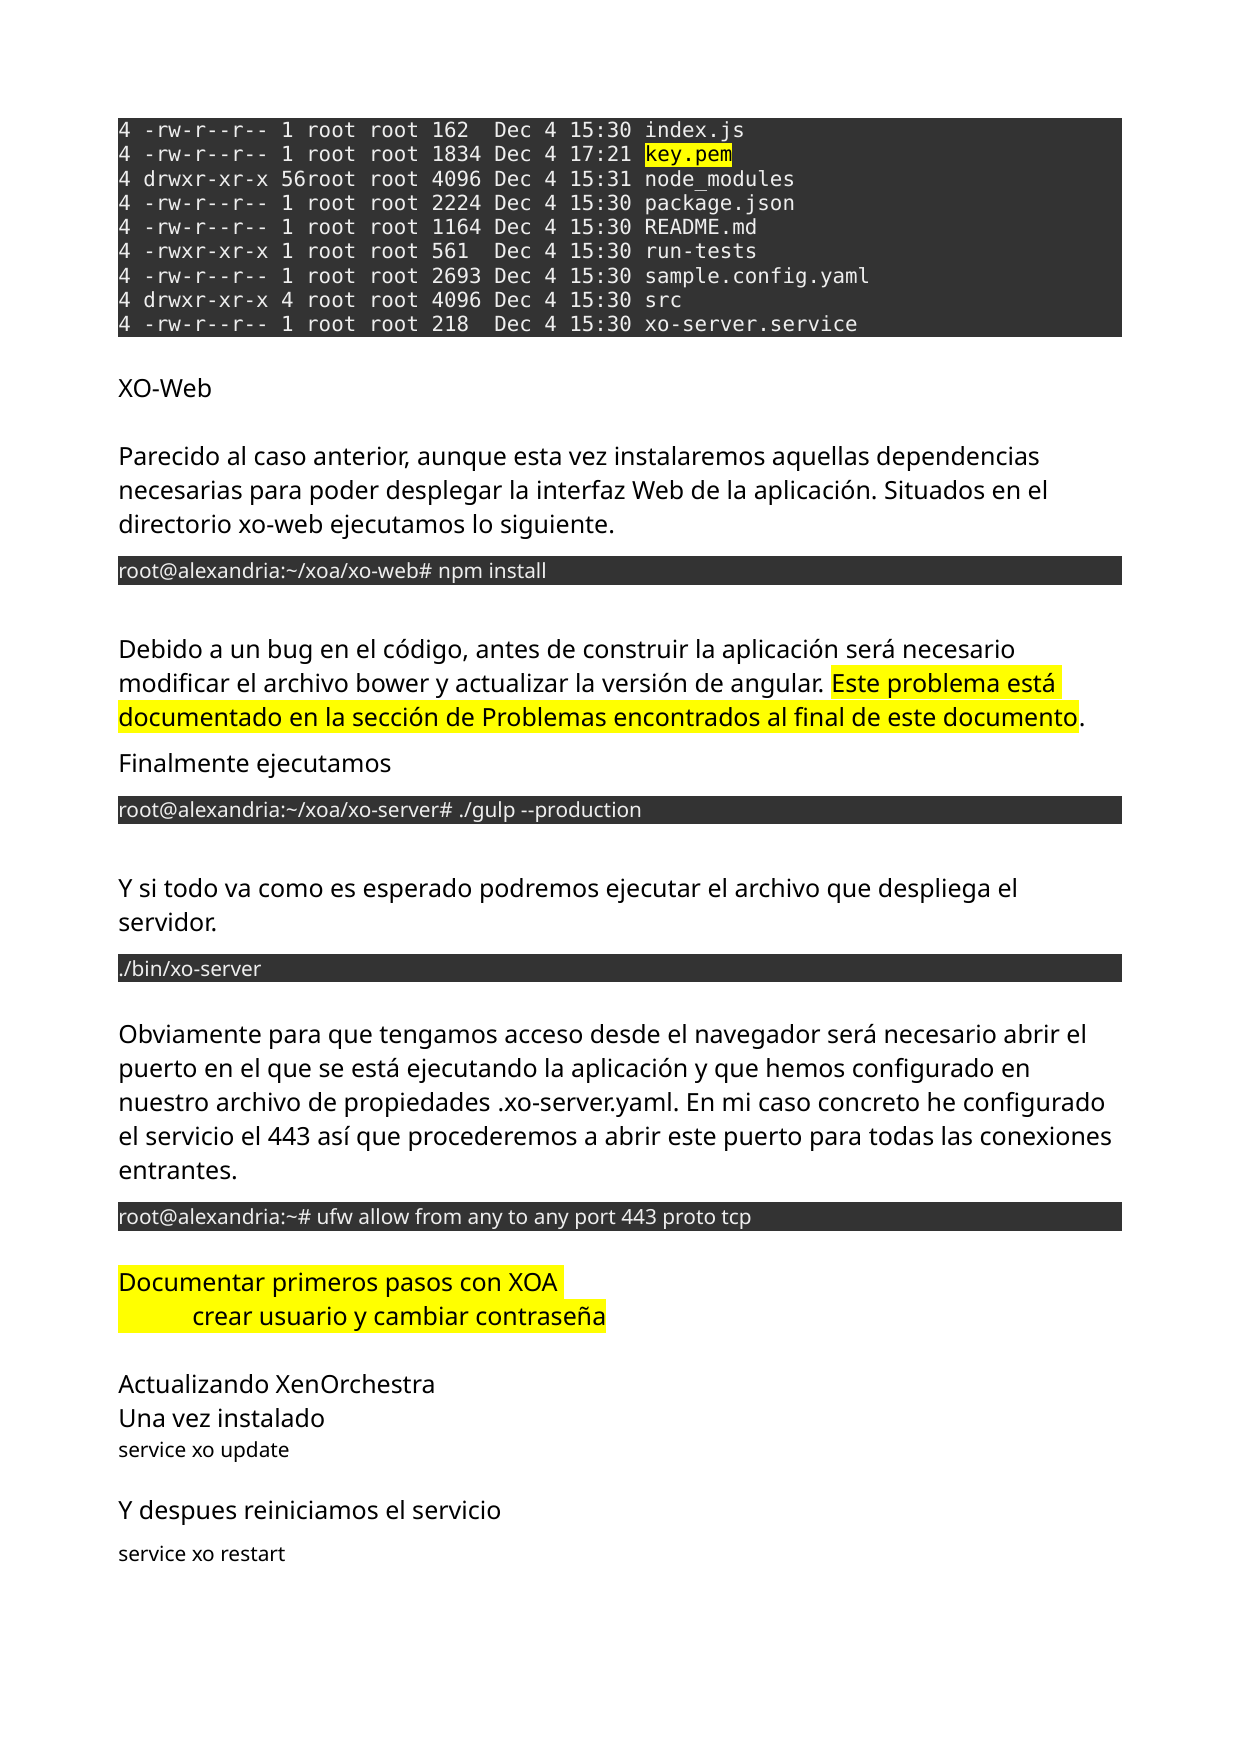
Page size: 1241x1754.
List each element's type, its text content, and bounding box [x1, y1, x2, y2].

text 4 -rw-r--r-- 1 root root 162 Dec 4 15:30 index.js 4 -rw-r--r-- 1 root root 1834 Dec 4 17:21 key.pem 4 drwxr-xr-x 56root root 4096 Dec 4 15:31 node_modules 4 -rw-r--r-- 1 root root 2224 Dec 4 15:30 package.json 4 -rw-r--r-- 1 root root 1164 Dec 4 15:30 README.md 4 -rwxr-xr-x 1 root root 561 Dec 4 15:30 run-tests 4 -rw-r--r-- 1 root root 2693 Dec 4 15:30 sample.config.yaml 4 drwxr-xr-x 4 root root 4096 Dec 4 15:30 src 4 -rw-r--r-- 1 root root 218 Dec 4 15:30 xo-server.service [118, 118, 1122, 337]
text crear usuario y cambiar contraseña [118, 1299, 1122, 1333]
text Y si todo va como es esperado podremos ejecutar el archivo que despliega el servidor. [118, 871, 1122, 939]
text Debido a un bug en el código, antes de construir la aplicación será necesario modificar el archivo bower y actualizar la versión de angular. Este problema está documentado en la sección de Problemas encontrados al final de este documento. [118, 631, 1122, 733]
text Actualizando XenOrchestra [118, 1367, 1122, 1401]
text Finalmente ejecutamos [118, 746, 1122, 780]
text service xo restart [118, 1539, 1122, 1568]
text root@alexandria:~/xoa/xo-web# npm install [118, 556, 1122, 585]
text Obviamente para que tengamos acceso desde el navegador será necesario abrir el puerto en el que se está ejecutando la aplicación y que hemos configurado en nuestro archivo de propiedades .xo-server.yaml. En mi caso concreto he configurado el servicio el 443 así que procederemos a abrir este puerto para todas las conexiones entrantes. [118, 1017, 1122, 1187]
text service xo update [118, 1435, 1122, 1463]
text root@alexandria:~# ufw allow from any to any port 443 proto tcp [118, 1202, 1122, 1231]
text Documentar primeros pasos con XOA [118, 1265, 1122, 1299]
text ./bin/xo-server [118, 954, 1122, 982]
text XO-Web [118, 371, 1122, 405]
text Y despues reiniciamos el servicio [118, 1493, 1122, 1527]
text root@alexandria:~/xoa/xo-server# ./gulp --production [118, 796, 1122, 824]
text Una vez instalado [118, 1401, 1122, 1435]
text Parecido al caso anterior, aunque esta vez instalaremos aquellas dependencias necesarias para poder desplegar la interfaz Web de la aplicación. Situados en el directorio xo-web ejecutamos lo siguiente. [118, 439, 1122, 541]
